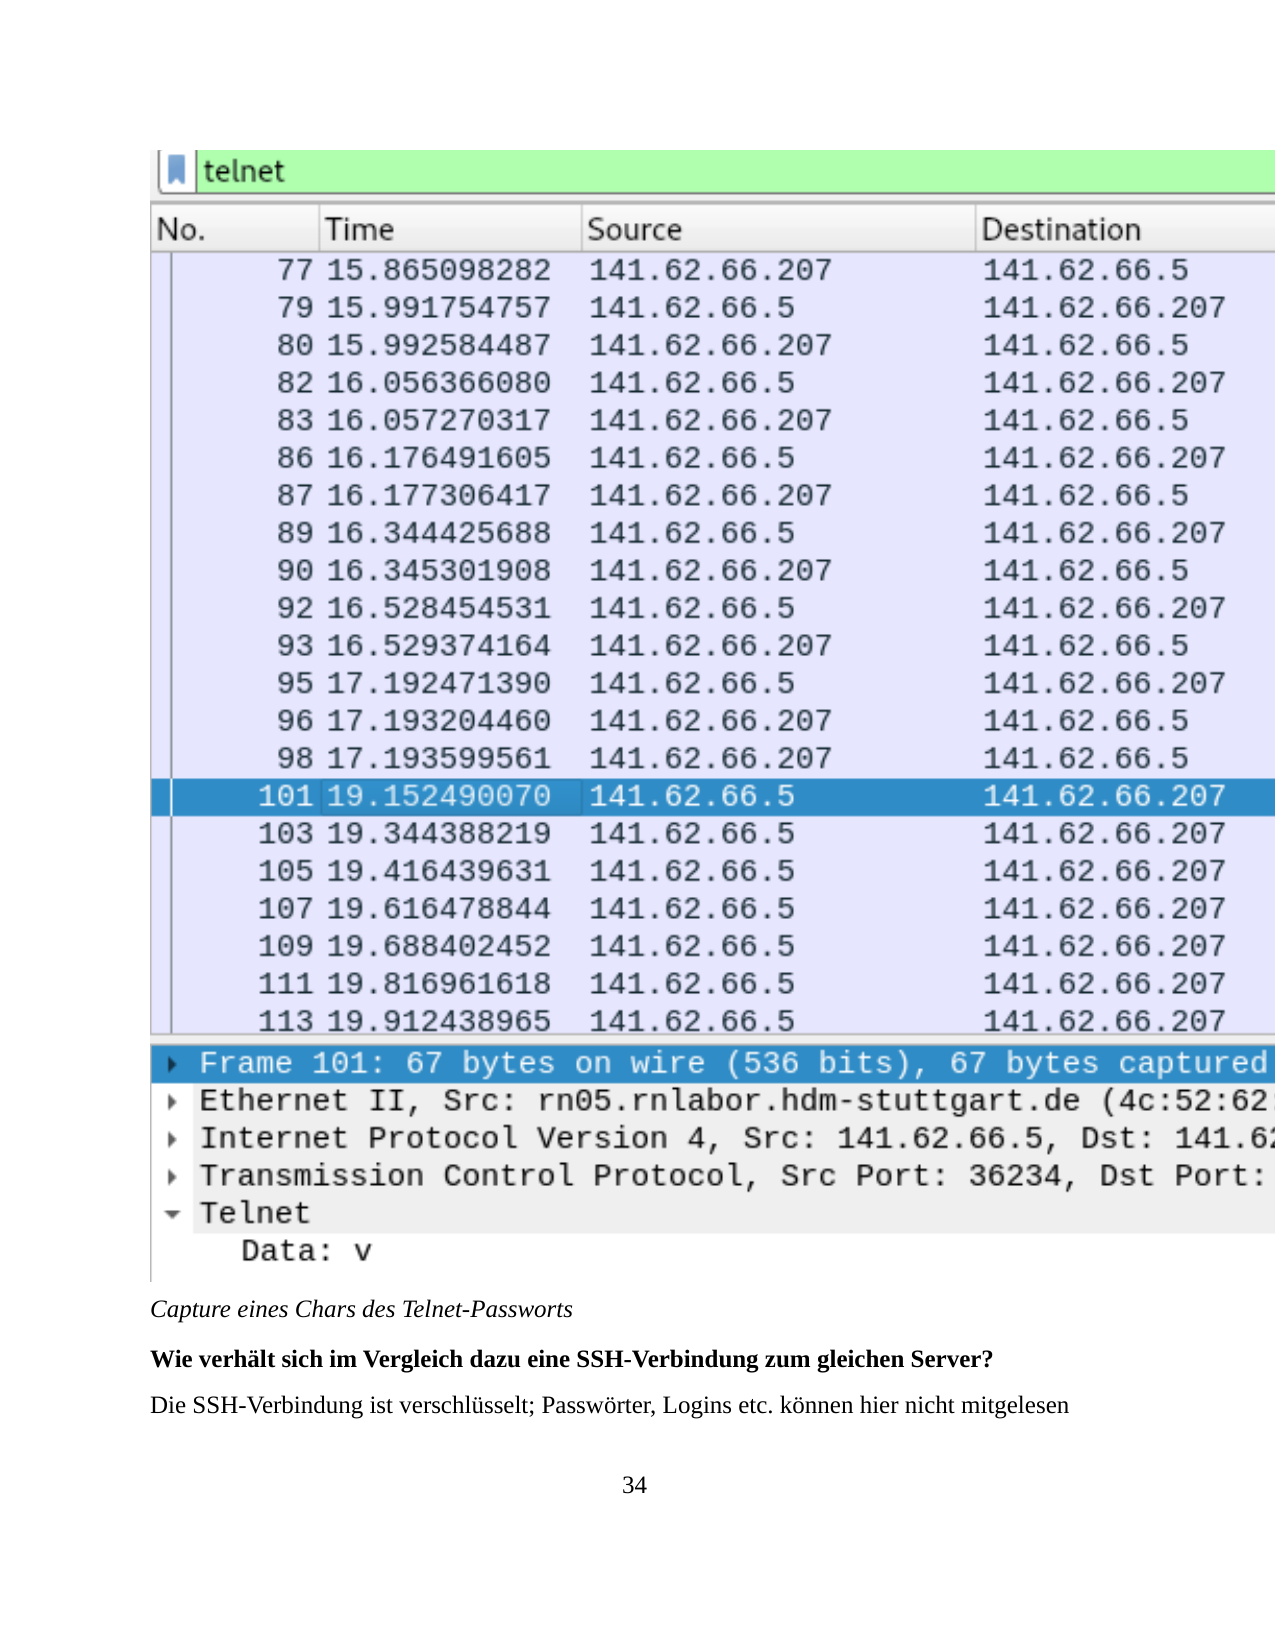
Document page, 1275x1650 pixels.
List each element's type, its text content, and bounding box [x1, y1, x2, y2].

text Capture eines Chars des Telnet-Passworts [150, 1294, 1125, 1322]
picture [150, 150, 1275, 1282]
text Die SSH-Verbindung ist verschlüsselt; Passwörter, Logins etc. können hier nicht mitgelesen [150, 1391, 1125, 1419]
text Wie verhält sich im Vergleich dazu eine SSH-Verbindung zum gleichen Server? [150, 1344, 1125, 1373]
